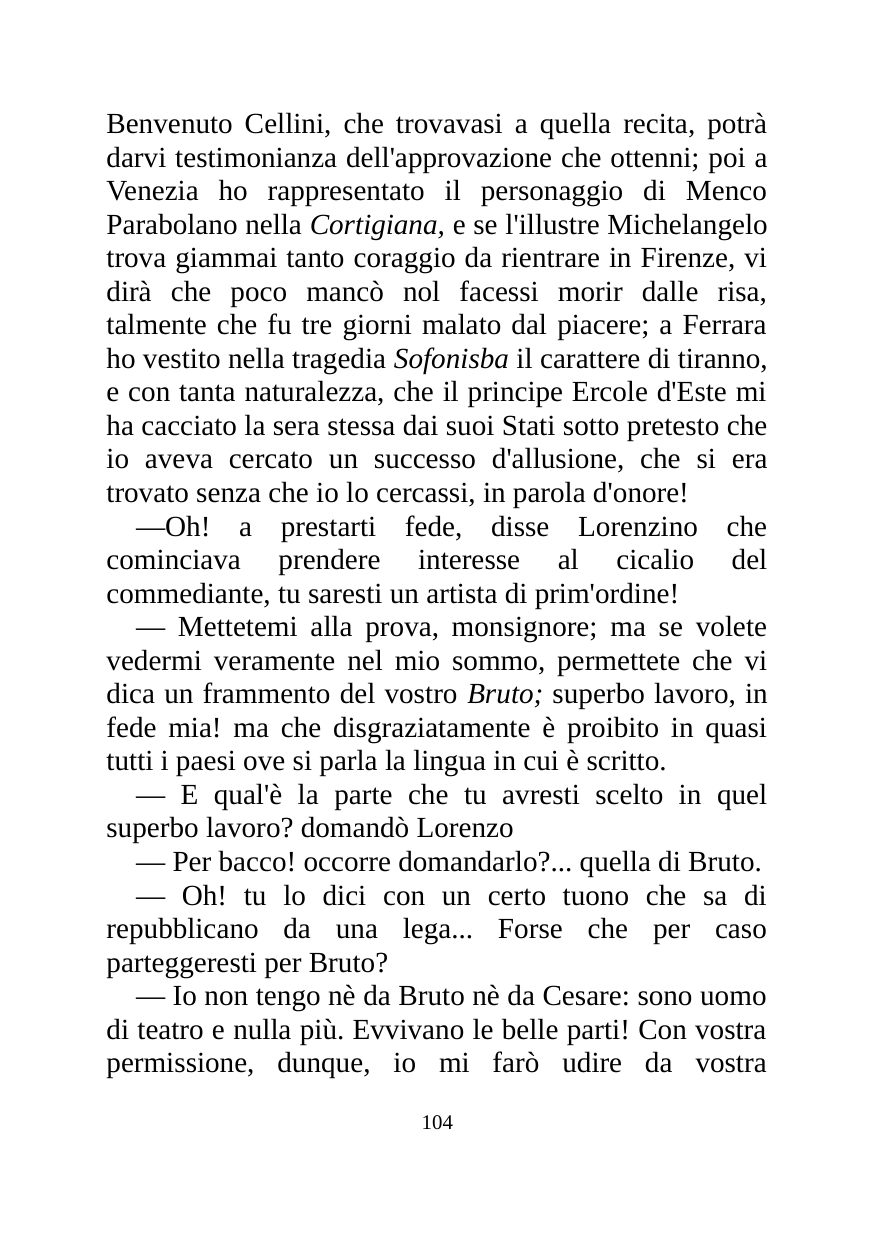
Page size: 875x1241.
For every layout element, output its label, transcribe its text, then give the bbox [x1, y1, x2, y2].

text — Io non tengo nè da Bruto nè da Cesare: sono uomo di teatro e nulla più. Evvivano le belle parti! Con vostra permissione, dunque, io mi farò udire da vostra [106, 978, 768, 1079]
text — E qual'è la parte che tu avresti scelto in quel superbo lavoro? domandò Lorenzo [106, 777, 768, 844]
text — Per bacco! occorre domandarlo?... quella di Bruto. [106, 844, 768, 878]
text — Mettetemi alla prova, monsignore; ma se volete vedermi veramente nel mio sommo, permettete che vi dica un frammento del vostro Bruto; superbo lavoro, in fede mia! ma che disgraziatamente è proibito in quasi tutti i paesi ove si parla la lingua in cui è scritto. [106, 609, 768, 777]
text Benvenuto Cellini, che trovavasi a quella recita, potrà darvi testimonianza dell'approvazione che ottenni; poi a Venezia ho rappresentato il personaggio di Menco Parabolano nella Cortigiana, e se l'illustre Michelangelo trova giammai tanto coraggio da rientrare in Firenze, vi dirà che poco mancò nol facessi morir dalle risa, talmente che fu tre giorni malato dal piacere; a Ferrara ho vestito nella tragedia Sofonisba il carattere di tiranno, e con tanta naturalezza, che il principe Ercole d'Este mi ha cacciato la sera stessa dai suoi Stati sotto pretesto che io aveva cercato un successo d'allusione, che si era trovato senza che io lo cercassi, in parola d'onore! [106, 106, 768, 509]
text —Oh! a prestarti fede, disse Lorenzino che cominciava prendere interesse al cicalio del commediante, tu saresti un artista di prim'ordine! [106, 509, 768, 609]
text — Oh! tu lo dici con un certo tuono che sa di repubblicano da una lega... Forse che per caso parteggeresti per Bruto? [106, 878, 768, 978]
